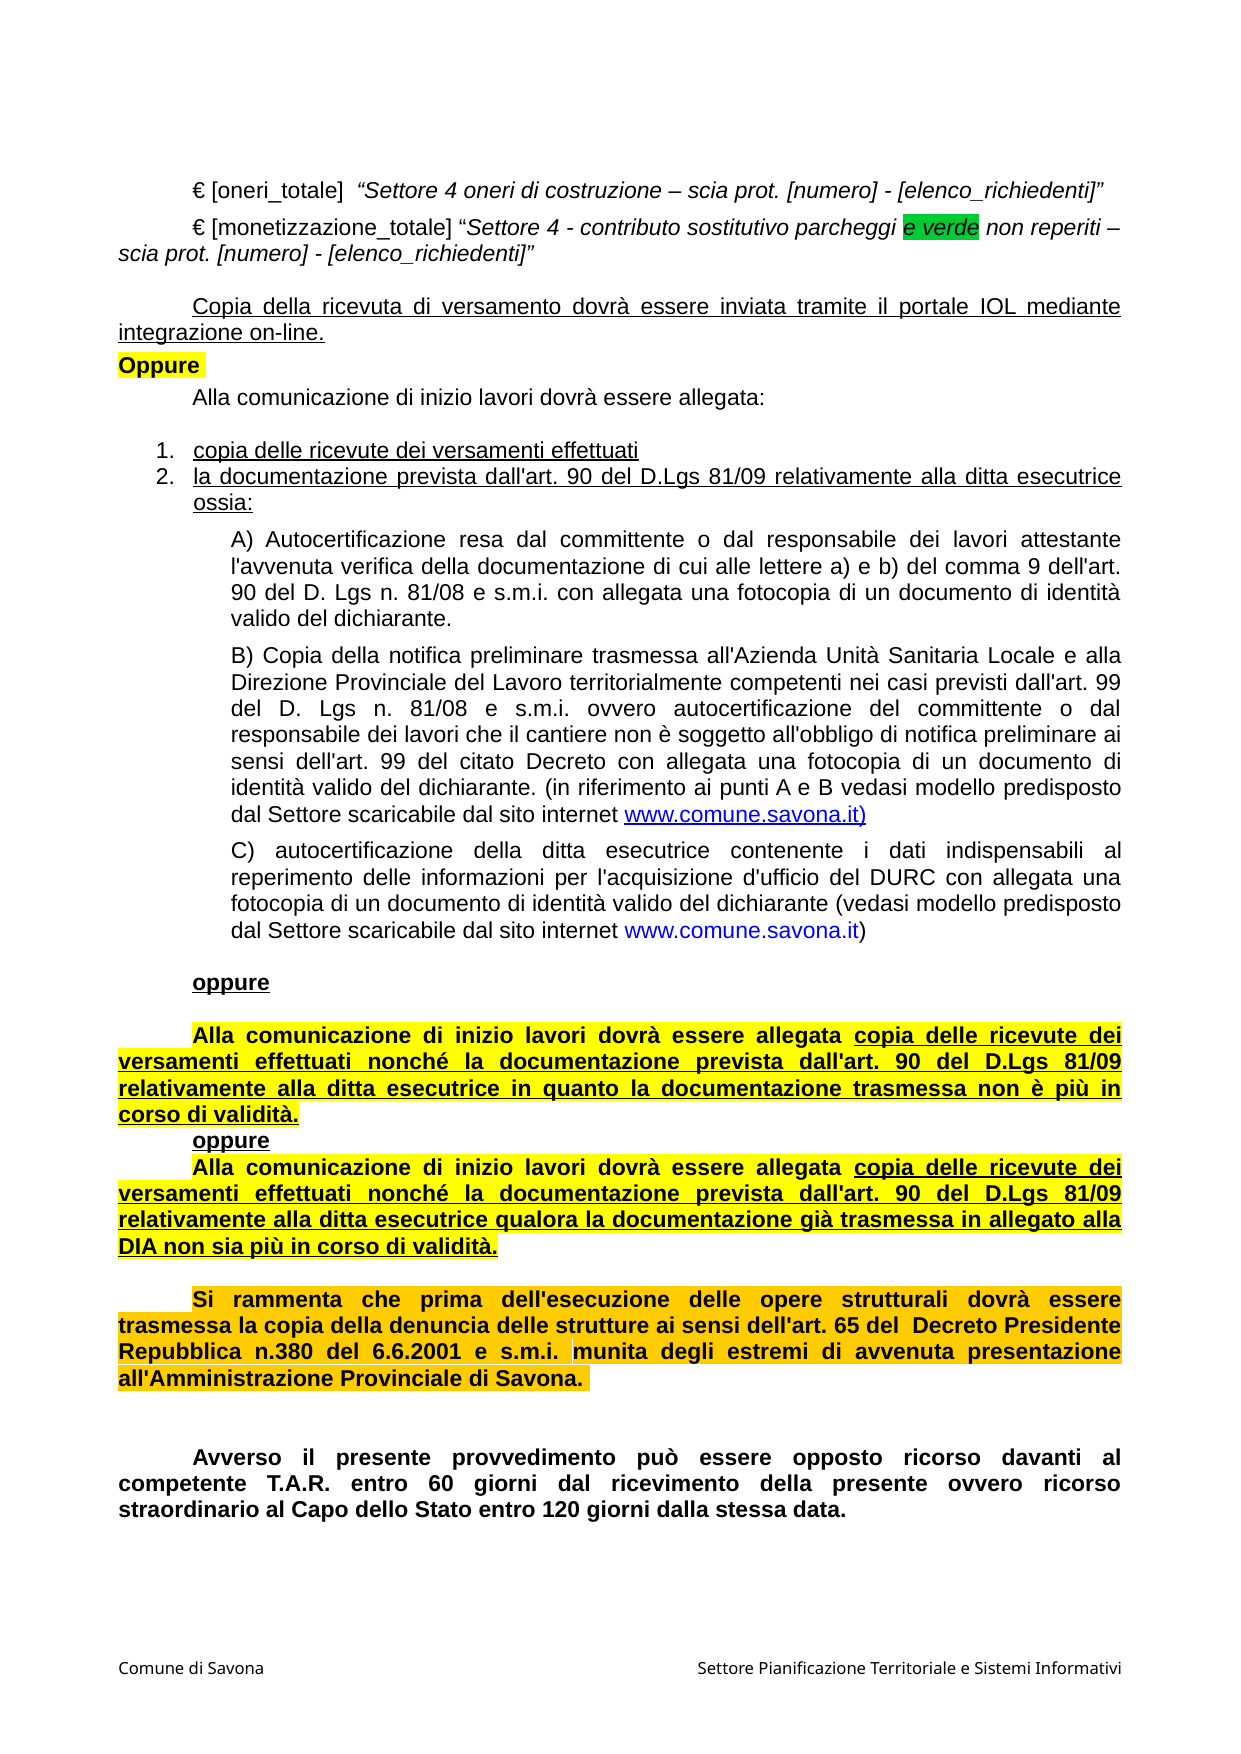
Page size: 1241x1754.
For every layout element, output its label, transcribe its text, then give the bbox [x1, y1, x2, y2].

text € [monetizzazione_totale] “Settore 4 - contributo sostitutivo parcheggi e verde non reperiti – scia prot. [numero] - [elenco_richiedenti]” [118, 214, 1122, 267]
list B) Copia della notifica preliminare trasmessa all'Azienda Unità Sanitaria Locale e alla Direzione Provinciale del Lavoro territorialmente competenti nei casi previsti dall'art. 99 del D. Lgs n. 81/08 e s.m.i. ovvero autocertificazione del committente o dal responsabile dei lavori che il cantiere non è soggetto all'obbligo di notifica preliminare ai sensi dell'art. 99 del citato Decreto con allegata una fotocopia di un documento di identità valido del dichiarante. (in riferimento ai punti A e B vedasi modello predisposto dal Settore scaricabile dal sito internet www.comune.savona.it) [193, 642, 1122, 827]
text oppure [118, 969, 1122, 996]
list la documentazione prevista dall'art. 90 del D.Lgs 81/09 relativamente alla ditta esecutrice ossia: [156, 463, 1122, 516]
list copia delle ricevute dei versamenti effettuati [156, 437, 1122, 463]
text € [oneri_totale] “Settore 4 oneri di costruzione – scia prot. [numero] - [elenco_richiedenti]” [118, 177, 1122, 203]
text Oppure [118, 352, 1122, 378]
text DIA non sia più in corso di validità. [118, 1230, 1122, 1259]
text relativamente alla ditta esecutrice in quanto la documentazione trasmessa non è più in [118, 1072, 1122, 1098]
text Alla comunicazione di inizio lavori dovrà essere allegata copia delle ricevute dei versamenti effettuati nonché la documentazione prevista dall'art. 90 del D.Lgs 81/09 [118, 1022, 1122, 1071]
text Alla comunicazione di inizio lavori dovrà essere allegata copia delle ricevute dei versamenti effettuati nonché la documentazione prevista dall'art. 90 del D.Lgs 81/09 [118, 1154, 1122, 1203]
text relativamente alla ditta esecutrice qualora la documentazione già trasmessa in allegato alla [118, 1204, 1122, 1229]
text Alla comunicazione di inizio lavori dovrà essere allegata: [118, 384, 1122, 410]
list A) Autocertificazione resa dal committente o dal responsabile dei lavori attestante l'avvenuta verifica della documentazione di cui alle lettere a) e b) del comma 9 dell'art. 90 del D. Lgs n. 81/08 e s.m.i. con allegata una fotocopia di un documento di identità valido del dichiarante. [193, 526, 1122, 632]
text Si rammenta che prima dell'esecuzione delle opere strutturali dovrà essere trasmessa la copia della denuncia delle strutture ai sensi dell'art. 65 del Decreto Presidente Repubblica n.380 del 6.6.2001 e s.m.i. munita degli estremi di avvenuta presentazione all'Amministrazione Provinciale di Savona. [118, 1286, 1122, 1391]
text Copia della ricevuta di versamento dovrà essere inviata tramite il portale IOL mediante integrazione on-line. [118, 293, 1122, 346]
text corso di validità. [118, 1099, 1122, 1127]
text oppure [118, 1127, 1122, 1154]
text Avverso il presente provvedimento può essere opposto ricorso davanti al competente T.A.R. entro 60 giorni dal ricevimento della presente ovvero ricorso straordinario al Capo dello Stato entro 120 giorni dalla stessa data. [118, 1444, 1122, 1523]
list C) autocertificazione della ditta esecutrice contenente i dati indispensabili al reperimento delle informazioni per l'acquisizione d'ufficio del DURC con allegata una fotocopia di un documento di identità valido del dichiarante (vedasi modello predisposto dal Settore scaricabile dal sito internet www.comune.savona.it) [193, 837, 1122, 943]
